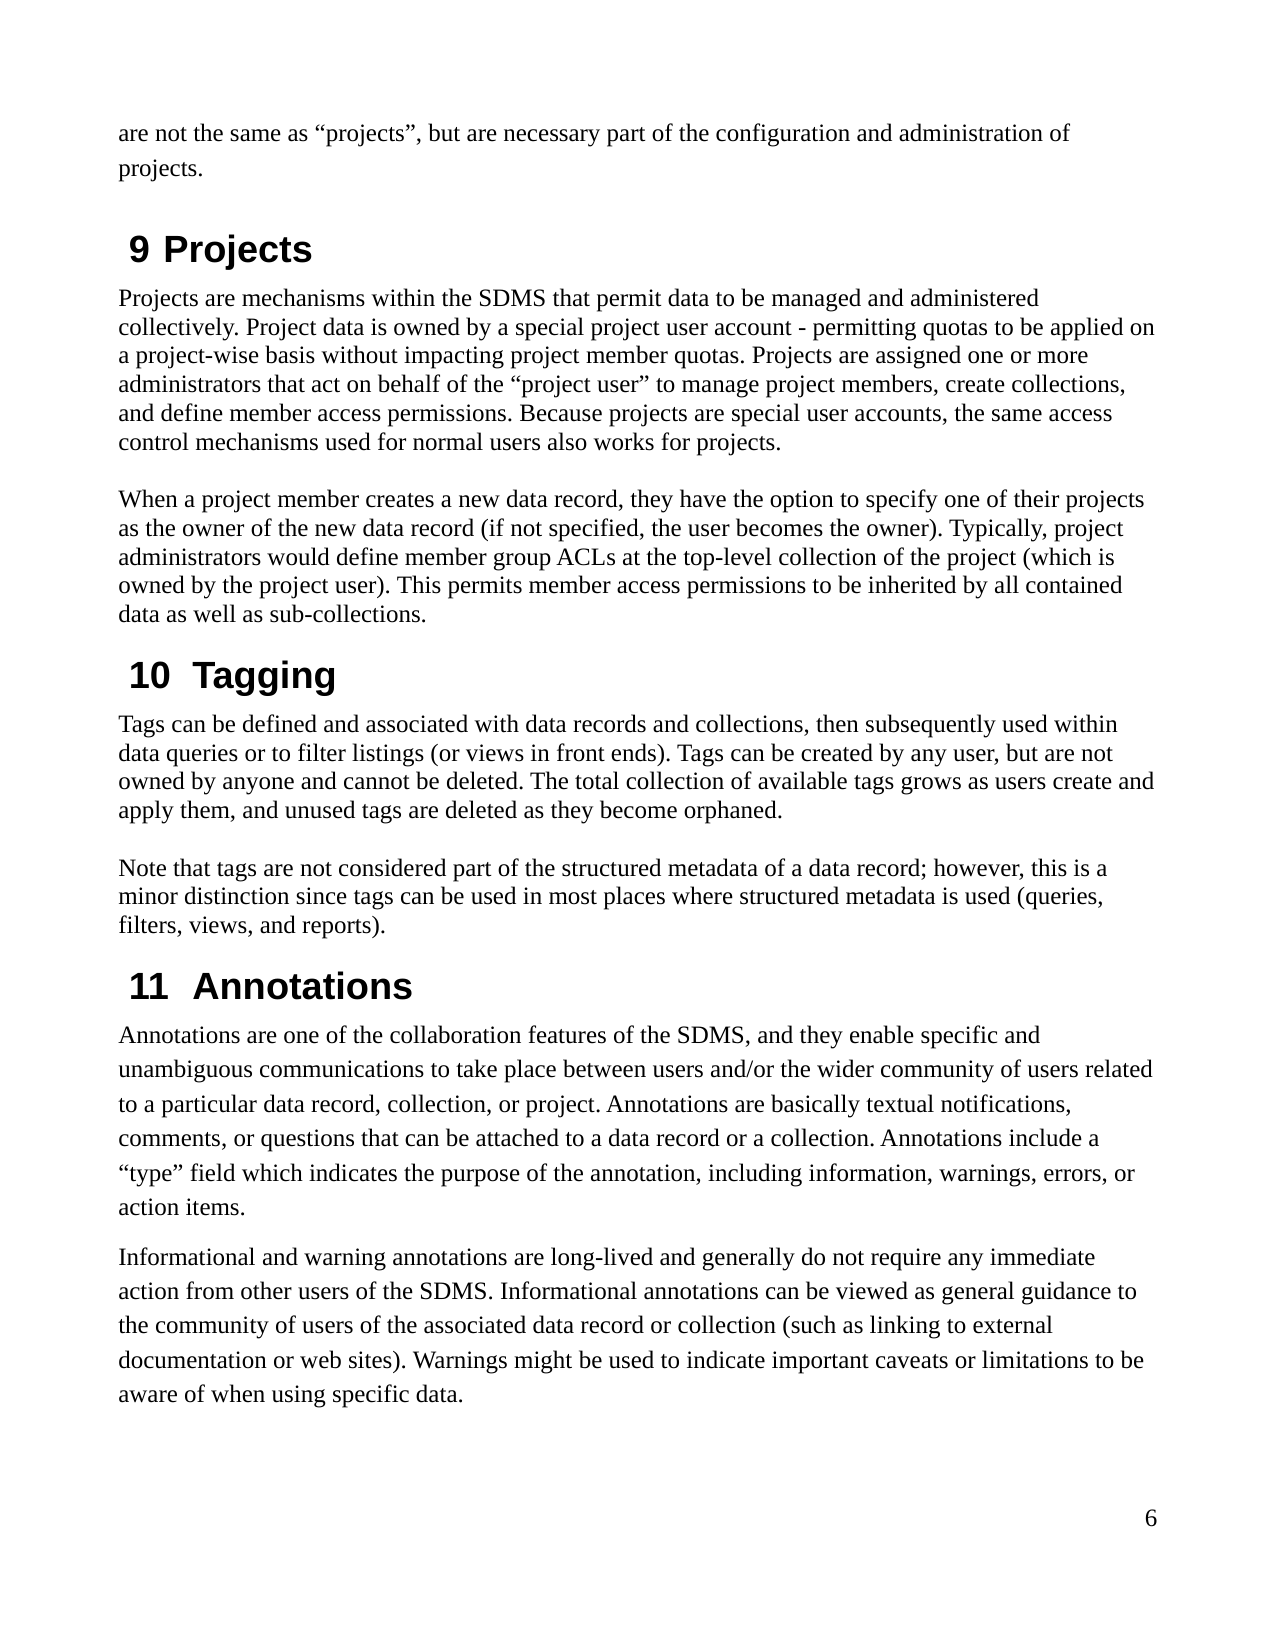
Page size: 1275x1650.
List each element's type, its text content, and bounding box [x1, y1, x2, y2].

text Annotations are one of the collaboration features of the SDMS, and they enable specific and unambiguous communications to take place between users and/or the wider community of users related to a particular data record, collection, or project. Annotations are basically textual notifications, comments, or questions that can be attached to a data record or a collection. Annotations include a “type” field which indicates the purpose of the annotation, including information, warnings, errors, or action items. [118, 1020, 1157, 1221]
text Tags can be defined and associated with data records and collections, then subsequently used within data queries or to filter listings (or views in front ends). Tags can be created by any user, but are not owned by anyone and cannot be deleted. The total collection of available tags grows as users create and apply them, and unused tags are deleted as they become orphaned. [118, 709, 1157, 824]
text Note that tags are not considered part of the structured metadata of a data record; however, this is a minor distinction since tags can be used in most places where structured metadata is used (queries, filters, views, and reports). [118, 853, 1157, 939]
subtitle Projects [118, 227, 1157, 270]
text Informational and warning annotations are long-lived and generally do not require any immediate action from other users of the SDMS. Informational annotations can be viewed as general guidance to the community of users of the associated data record or collection (such as linking to external documentation or web sites). Warnings might be used to indicate important caveats or limitations to be aware of when using specific data. [118, 1242, 1157, 1408]
text Projects are mechanisms within the SDMS that permit data to be managed and administered collectively. Project data is owned by a special project user account - permitting quotas to be applied on a project-wise basis without impacting project member quotas. Projects are assigned one or more administrators that act on behalf of the “project user” to manage project members, create collections, and define member access permissions. Because projects are special user accounts, the same access control mechanisms used for normal users also works for projects. [118, 283, 1157, 455]
subtitle Tagging [118, 653, 1157, 696]
text are not the same as “projects”, but are necessary part of the configuration and administration of projects. [118, 118, 1157, 181]
subtitle Annotations [118, 964, 1157, 1008]
text When a project member creates a new data record, they have the option to specify one of their projects as the owner of the new data record (if not specified, the user becomes the owner). Typically, project administrators would define member group ACLs at the top-level collection of the project (which is owned by the project user). This permits member access permissions to be inherited by all contained data as well as sub-collections. [118, 484, 1157, 628]
